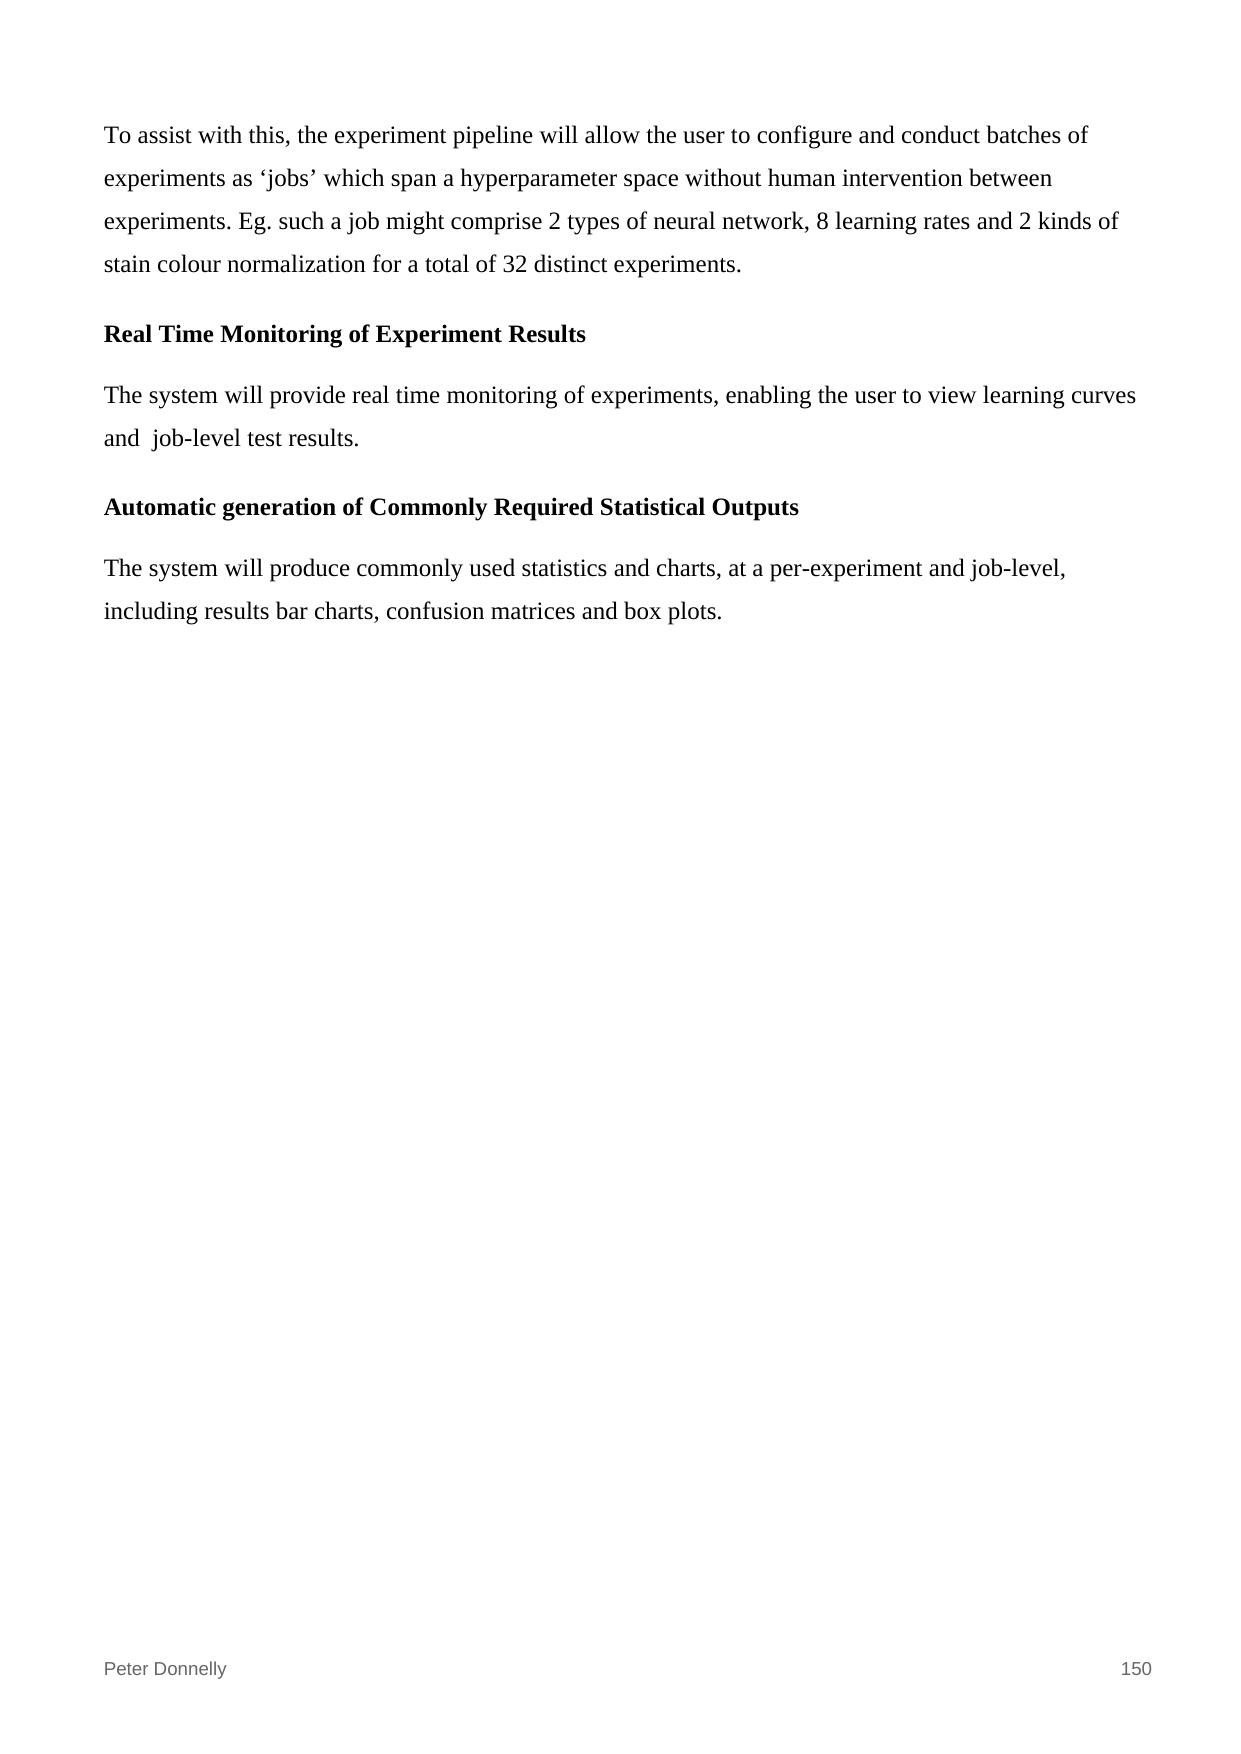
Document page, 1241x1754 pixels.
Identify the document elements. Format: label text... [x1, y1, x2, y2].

text The system will provide real time monitoring of experiments, enabling the user to view learning curves and job-level test results. [103, 380, 1146, 452]
text Real Time Monitoring of Experiment Results [103, 319, 1146, 348]
text To assist with this, the experiment pipeline will allow the user to configure and conduct batches of experiments as ‘jobs’ which span a hyperparameter space without human intervention between experiments. Eg. such a job might comprise 2 types of neural network, 8 learning rates and 2 kinds of stain colour normalization for a total of 32 distinct experiments. [103, 120, 1146, 278]
text The system will produce commonly used statistics and charts, at a per-experiment and job-level, including results bar charts, confusion matrices and box plots. [103, 553, 1146, 625]
text Automatic generation of Commonly Required Statistical Outputs [103, 492, 1146, 521]
